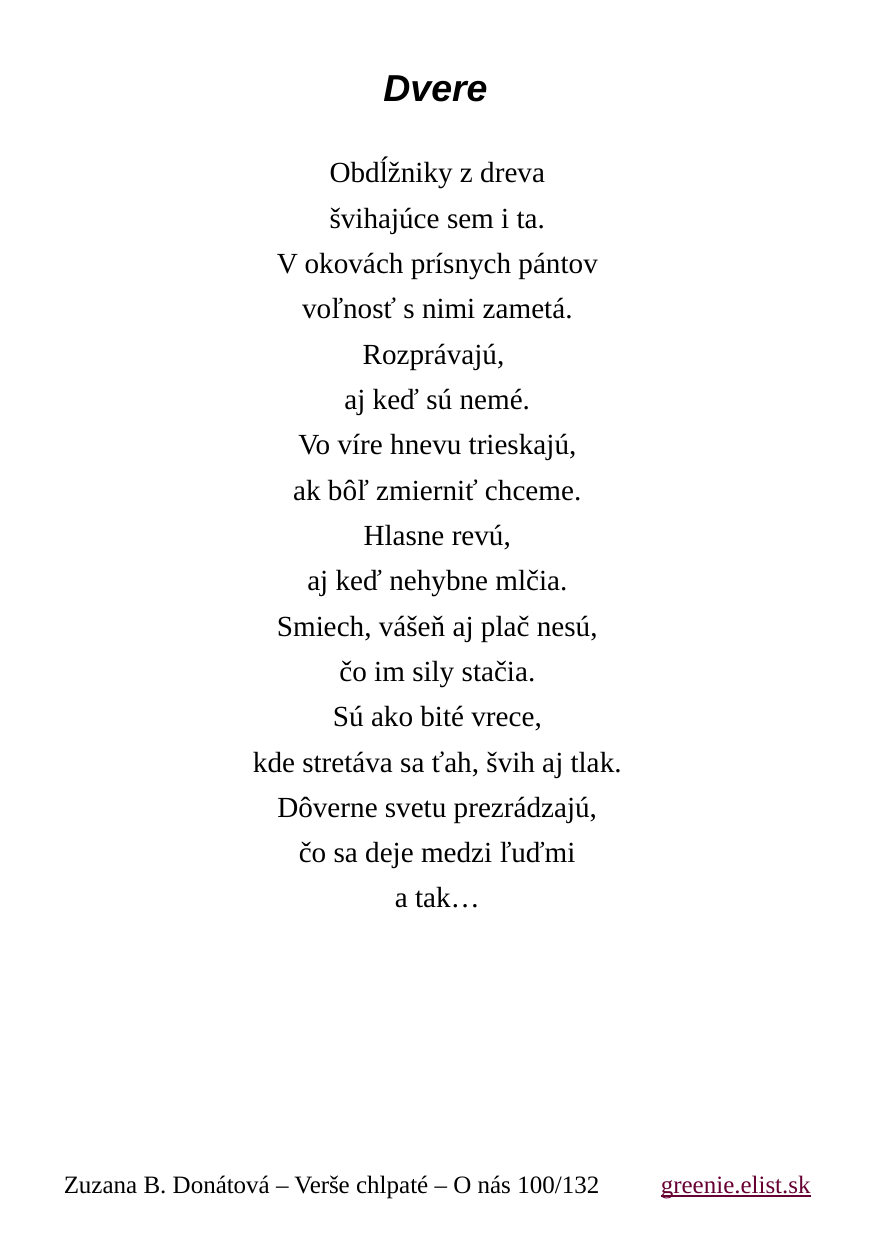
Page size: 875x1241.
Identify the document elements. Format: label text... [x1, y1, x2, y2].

text čo sa deje medzi ľuďmi [41, 835, 833, 869]
text švihajúce sem i ta. [41, 201, 833, 234]
text aj keď sú nemé. [41, 382, 833, 416]
text čo im sily stačia. [41, 654, 833, 688]
text V okovách prísnych pántov [41, 246, 833, 280]
text Hlasne revú, [41, 518, 833, 552]
text Obdĺžniky z dreva [41, 156, 833, 189]
text Dôverne svetu prezrádzajú, [41, 790, 833, 823]
text Rozprávajú, [41, 337, 833, 370]
text voľnosť s nimi zametá. [41, 292, 833, 325]
text Smiech, vášeň aj plač nesú, [41, 609, 833, 642]
text Sú ako bité vrece, [41, 699, 833, 733]
text a tak… [41, 881, 833, 914]
subtitle Dvere [41, 66, 833, 109]
text aj keď nehybne mlčia. [41, 563, 833, 597]
text kde stretáva sa ťah, švih aj tlak. [41, 745, 833, 778]
text ak bôľ zmierniť chceme. [41, 473, 833, 506]
text Vo víre hnevu trieskajú, [41, 427, 833, 461]
